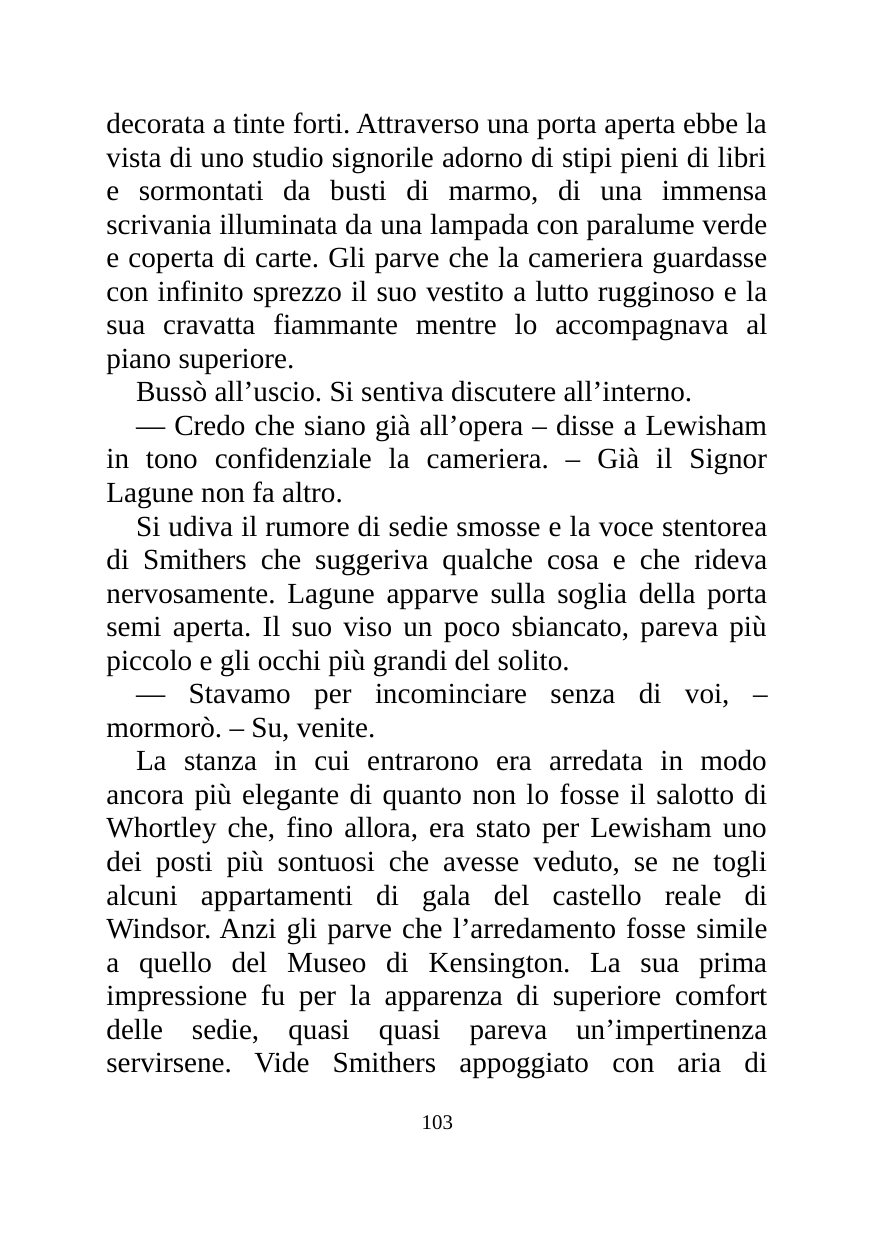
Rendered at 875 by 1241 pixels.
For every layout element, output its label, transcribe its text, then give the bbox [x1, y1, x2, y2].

text La stanza in cui entrarono era arredata in modo ancora più elegante di quanto non lo fosse il salotto di Whortley che, fino allora, era stato per Lewisham uno dei posti più sontuosi che avesse veduto, se ne togli alcuni appartamenti di gala del castello reale di Windsor. Anzi gli parve che l’arredamento fosse simile a quello del Museo di Kensington. La sua prima impressione fu per la apparenza di superiore comfort delle sedie, quasi quasi pareva un’impertinenza servirsene. Vide Smithers appoggiato con aria di [106, 743, 768, 1079]
text — Stavamo per incominciare senza di voi, – mormorò. – Su, venite. [106, 676, 768, 743]
text Si udiva il rumore di sedie smosse e la voce stentorea di Smithers che suggeriva qualche cosa e che rideva nervosamente. Lagune apparve sulla soglia della porta semi aperta. Il suo viso un poco sbiancato, pareva più piccolo e gli occhi più grandi del solito. [106, 509, 768, 676]
text — Credo che siano già all’opera – disse a Lewisham in tono confidenziale la cameriera. – Già il Signor Lagune non fa altro. [106, 408, 768, 509]
text Bussò all’uscio. Si sentiva discutere all’interno. [106, 374, 768, 408]
text decorata a tinte forti. Attraverso una porta aperta ebbe la vista di uno studio signorile adorno di stipi pieni di libri e sormontati da busti di marmo, di una immensa scrivania illuminata da una lampada con paralume verde e coperta di carte. Gli parve che la cameriera guardasse con infinito sprezzo il suo vestito a lutto rugginoso e la sua cravatta fiammante mentre lo accompagnava al piano superiore. [106, 106, 768, 374]
